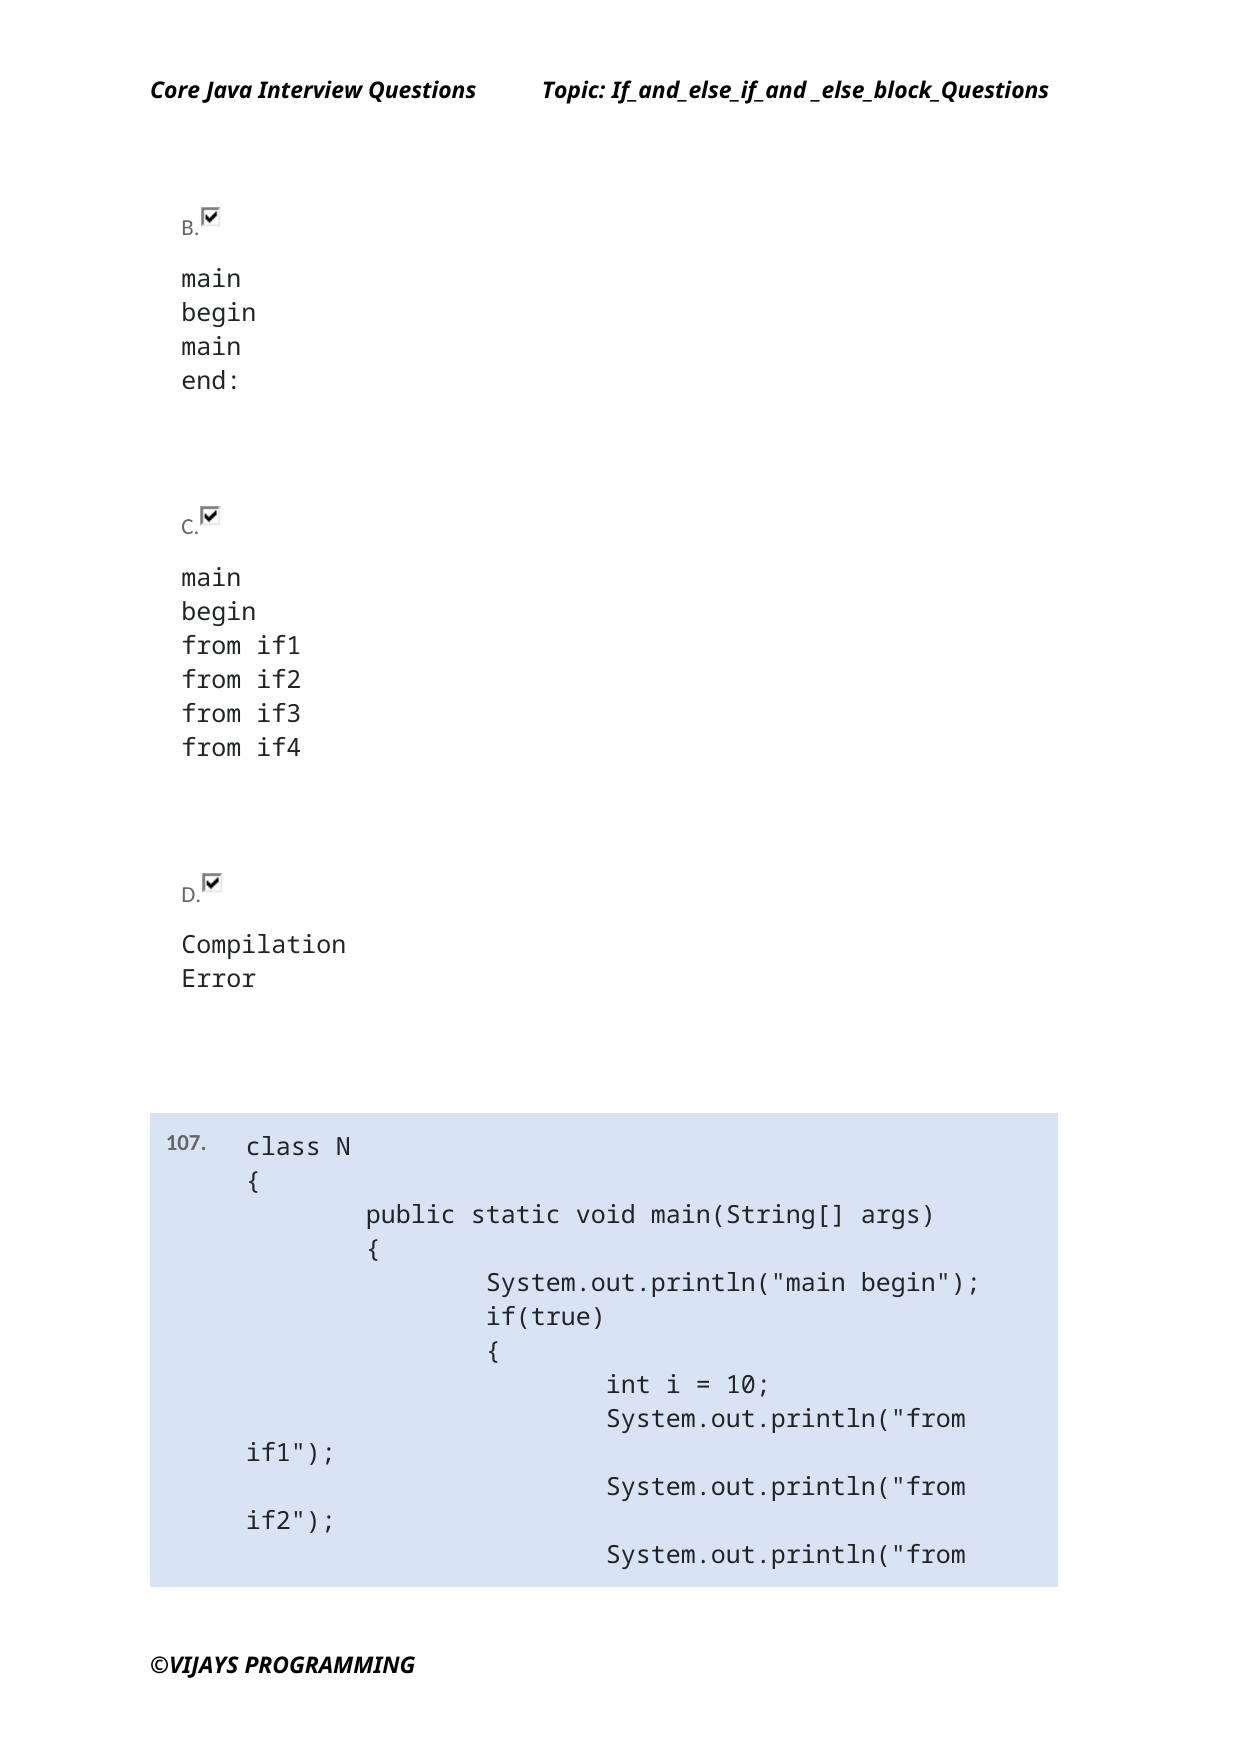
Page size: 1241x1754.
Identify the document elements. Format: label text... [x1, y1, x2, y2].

table_header [1058, 1113, 1090, 1587]
table_header 107. [150, 1113, 230, 1587]
table_header class N { public static void main(String[] args) { System.out.println("main begin"); if(true) { int i = 10; System.out.println("from if1"); System.out.println("from if2"); System.out.println("from [230, 1113, 1058, 1587]
table_cell [150, 150, 1090, 1113]
table_header D. Compilation Error [181, 866, 429, 1097]
table_header B. main begin main end: [181, 200, 319, 499]
table_header [181, 166, 319, 200]
table_header C. main begin from if1 from if2 from if3 from if4 [181, 499, 319, 866]
